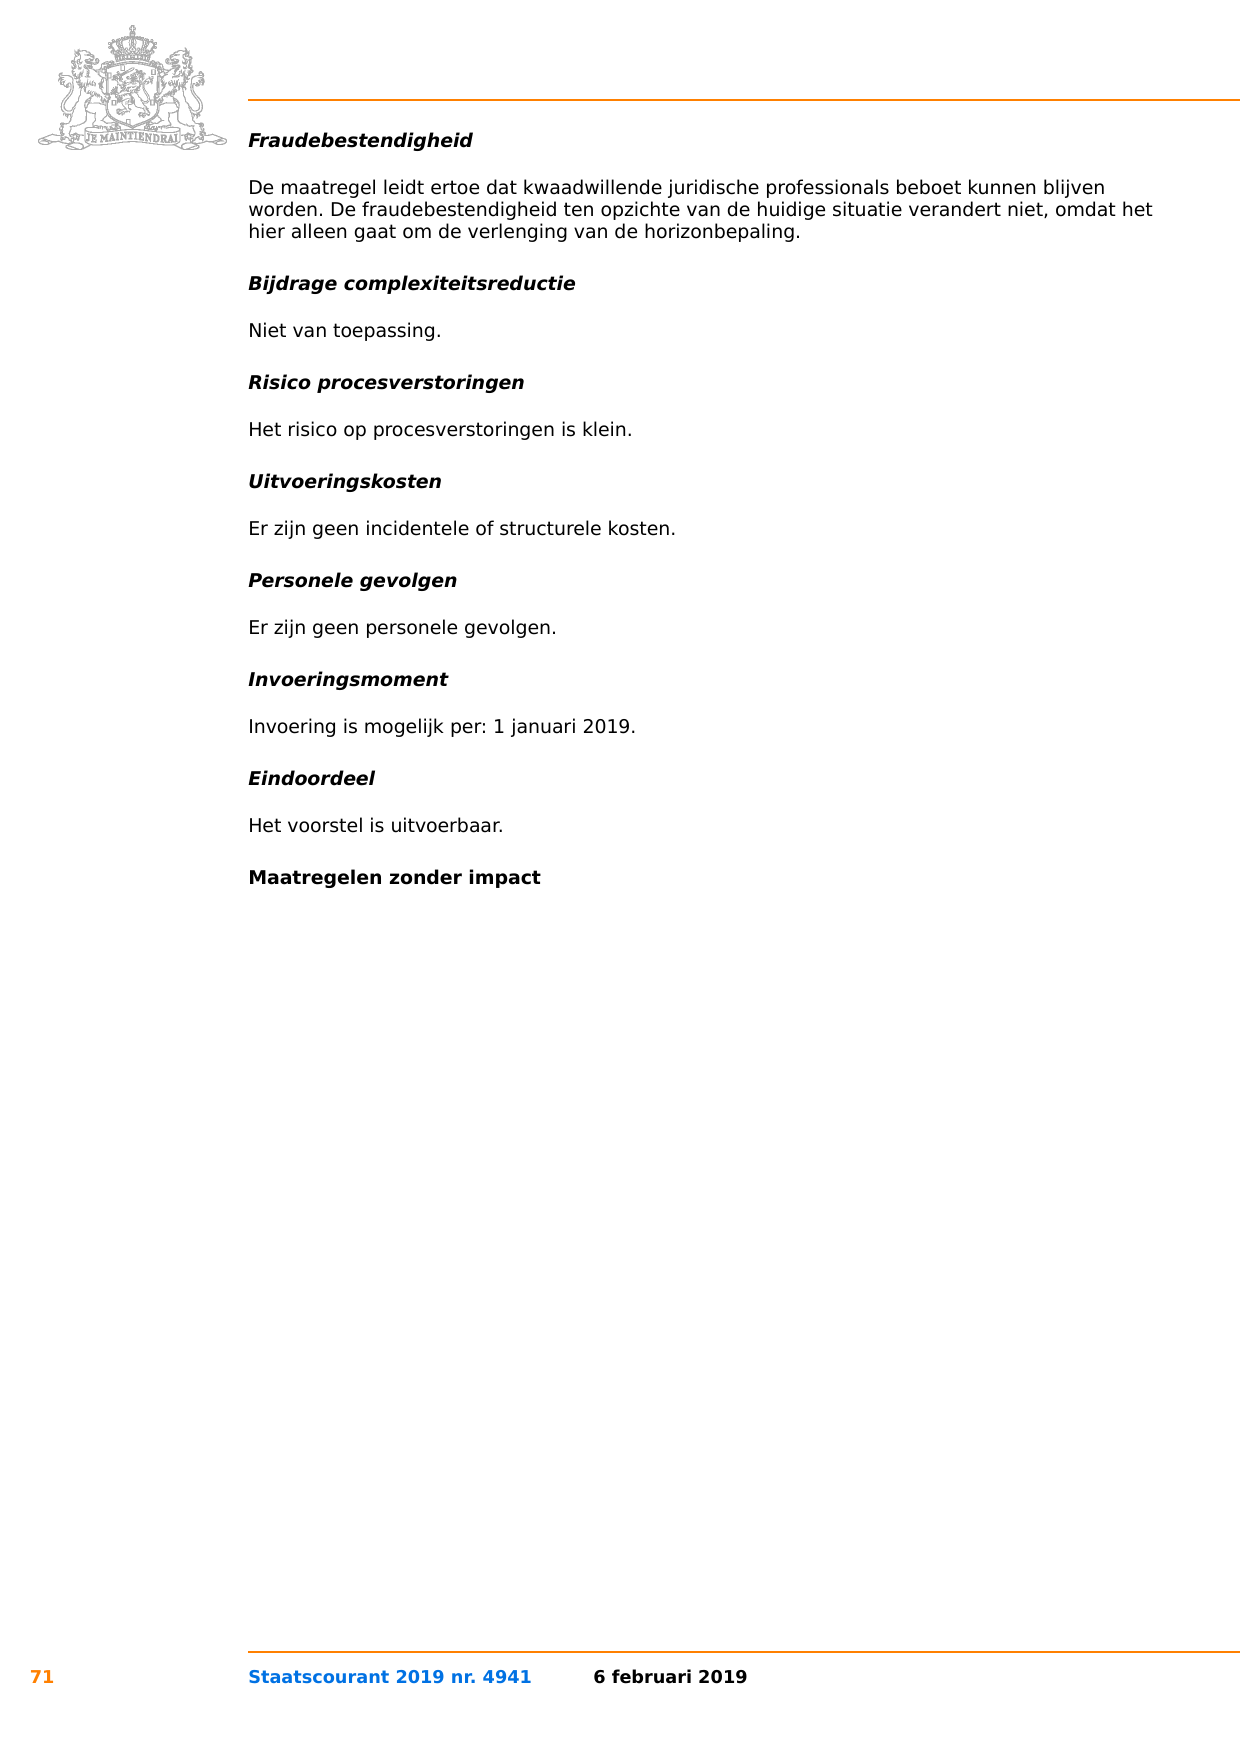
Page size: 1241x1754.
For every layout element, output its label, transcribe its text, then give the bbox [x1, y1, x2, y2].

text Het voorstel is uitvoerbaar. [248, 814, 1163, 837]
subtitle Fraudebestendigheid [248, 130, 1163, 152]
subtitle Uitvoeringskosten [248, 471, 1163, 493]
subtitle Risico procesverstoringen [248, 372, 1163, 394]
text Niet van toepassing. [248, 320, 1163, 342]
text Het risico op procesverstoringen is klein. [248, 419, 1163, 441]
text De maatregel leidt ertoe dat kwaadwillende juridische professionals beboet kunnen blijven worden. De fraudebestendigheid ten opzichte van de huidige situatie verandert niet, omdat het hier alleen gaat om de verlenging van de horizonbepaling. [248, 177, 1163, 243]
text Er zijn geen incidentele of structurele kosten. [248, 518, 1163, 540]
subtitle Eindoordeel [248, 768, 1163, 789]
subtitle Invoeringsmoment [248, 669, 1163, 691]
subtitle Maatregelen zonder impact [248, 867, 1163, 888]
text Invoering is mogelijk per: 1 januari 2019. [248, 716, 1163, 738]
subtitle Personele gevolgen [248, 570, 1163, 592]
subtitle Bijdrage complexiteitsreductie [248, 273, 1163, 295]
text Er zijn geen personele gevolgen. [248, 617, 1163, 639]
picture [38, 25, 227, 150]
